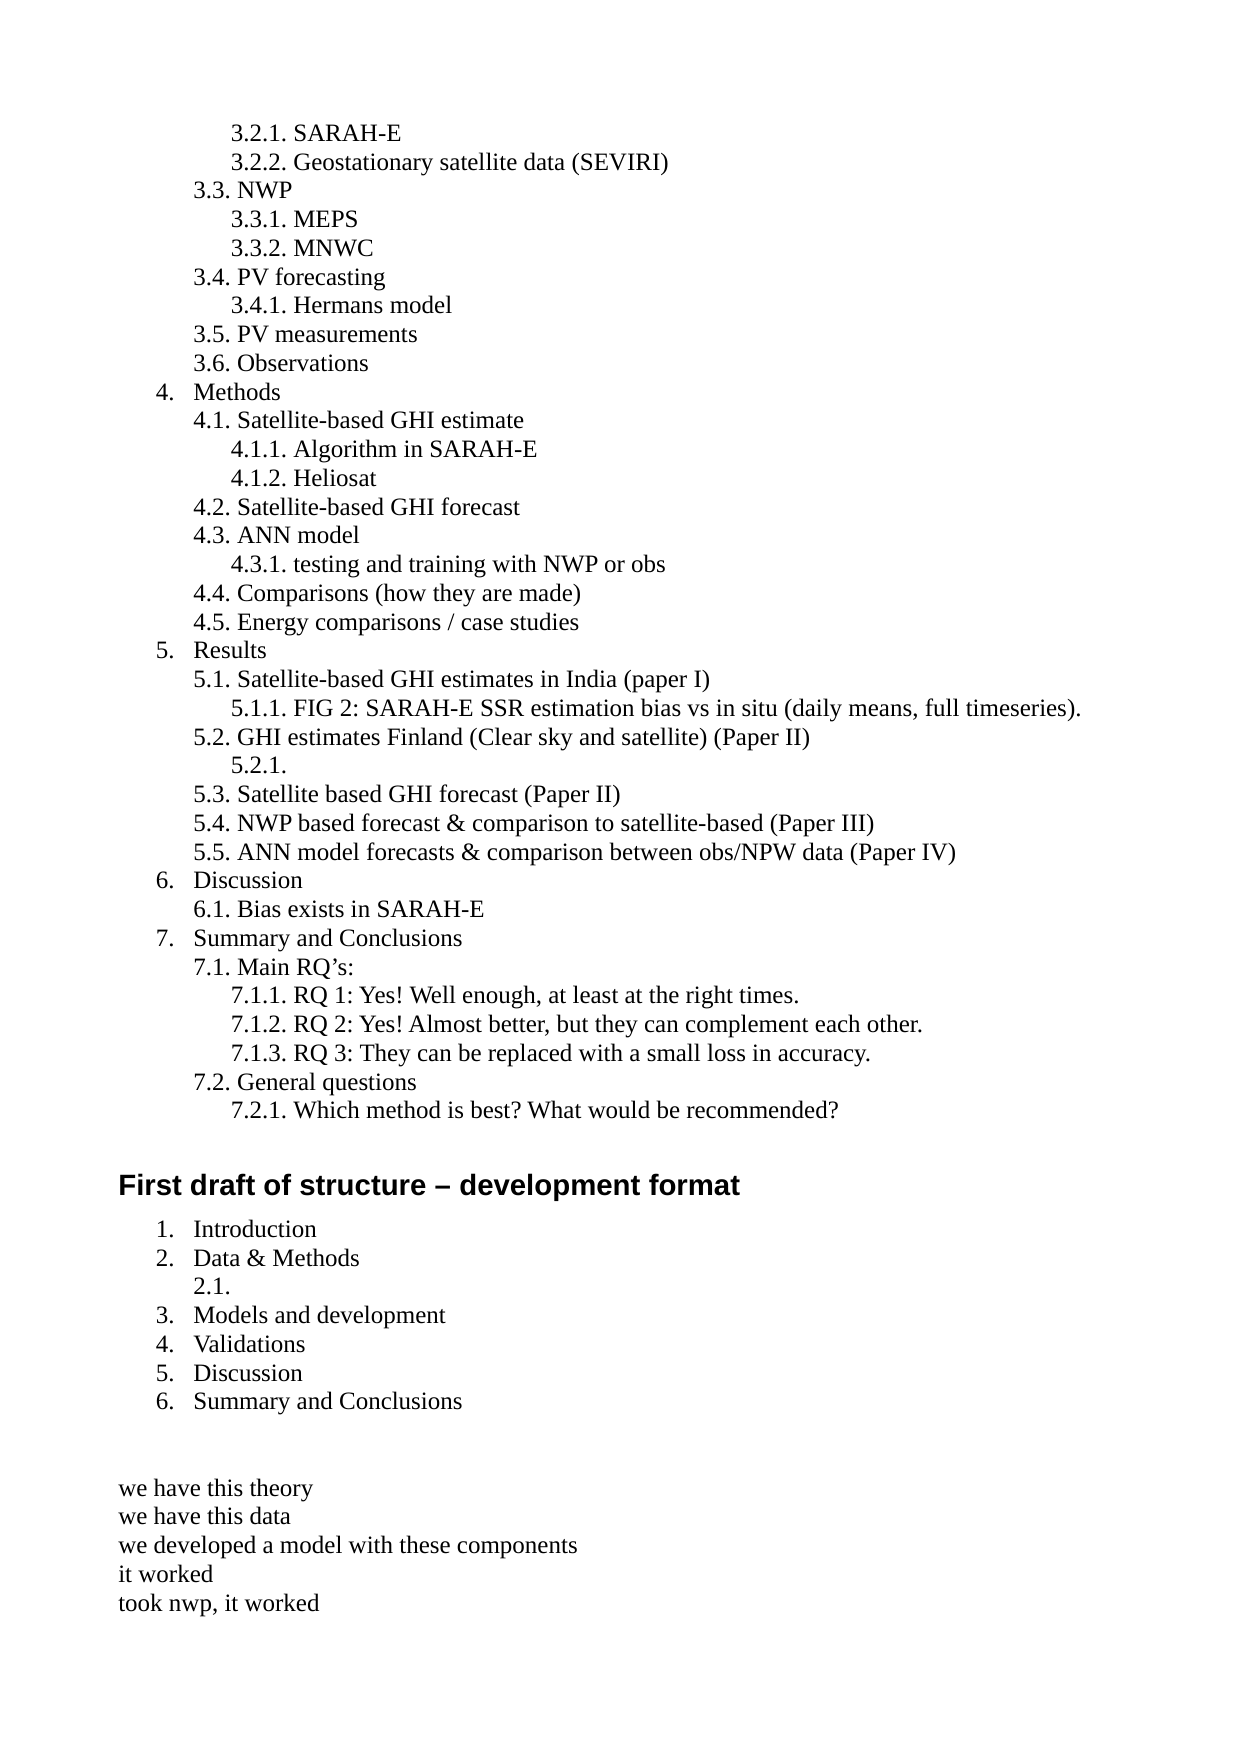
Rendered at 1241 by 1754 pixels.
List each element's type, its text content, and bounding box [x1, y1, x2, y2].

list Main RQ’s: [193, 952, 1122, 981]
list NWP based forecast & comparison to satellite-based (Paper III) [193, 808, 1122, 837]
list ANN model forecasts & comparison between obs/NPW data (Paper IV) [193, 837, 1122, 866]
text we have this data [118, 1501, 1122, 1530]
list Models and development [156, 1300, 1122, 1329]
subtitle First draft of structure – development format [118, 1168, 1122, 1201]
list RQ 3: They can be replaced with a small loss in accuracy. [231, 1038, 1122, 1067]
list MNWC [231, 233, 1122, 262]
list Summary and Conclusions [156, 923, 1122, 952]
list Observations [193, 348, 1122, 377]
list Discussion [156, 866, 1122, 894]
list Hermans model [231, 291, 1122, 319]
list MEPS [231, 204, 1122, 233]
list Introduction [156, 1214, 1122, 1243]
text we developed a model with these components [118, 1530, 1122, 1559]
list Geostationary satellite data (SEVIRI) [231, 147, 1122, 176]
list Validations [156, 1329, 1122, 1358]
list Comparisons (how they are made) [193, 578, 1122, 607]
list GHI estimates Finland (Clear sky and satellite) (Paper II) [193, 722, 1122, 751]
text we have this theory [118, 1473, 1122, 1501]
list RQ 2: Yes! Almost better, but they can complement each other. [231, 1009, 1122, 1038]
list Summary and Conclusions [156, 1386, 1122, 1415]
list Satellite-based GHI forecast [193, 492, 1122, 521]
list Algorithm in SARAH-E [231, 434, 1122, 463]
list Results [156, 636, 1122, 664]
list Bias exists in SARAH-E [193, 894, 1122, 923]
list Satellite based GHI forecast (Paper II) [193, 779, 1122, 808]
text it worked [118, 1559, 1122, 1588]
list Which method is best? What would be recommended? [231, 1096, 1122, 1124]
list Heliosat [231, 463, 1122, 492]
text took nwp, it worked [118, 1588, 1122, 1616]
list PV forecasting [193, 262, 1122, 291]
list Discussion [156, 1358, 1122, 1386]
list testing and training with NWP or obs [231, 549, 1122, 578]
list ANN model [193, 521, 1122, 549]
list Data & Methods [156, 1243, 1122, 1271]
list SARAH-E [231, 118, 1122, 147]
list Methods [156, 377, 1122, 406]
list Satellite-based GHI estimate [193, 406, 1122, 434]
list NWP [193, 176, 1122, 204]
list General questions [193, 1067, 1122, 1096]
list Satellite-based GHI estimates in India (paper I) [193, 664, 1122, 693]
list PV measurements [193, 319, 1122, 348]
list RQ 1: Yes! Well enough, at least at the right times. [231, 981, 1122, 1009]
list Energy comparisons / case studies [193, 607, 1122, 636]
list FIG 2: SARAH-E SSR estimation bias vs in situ (daily means, full timeseries). [231, 693, 1122, 722]
